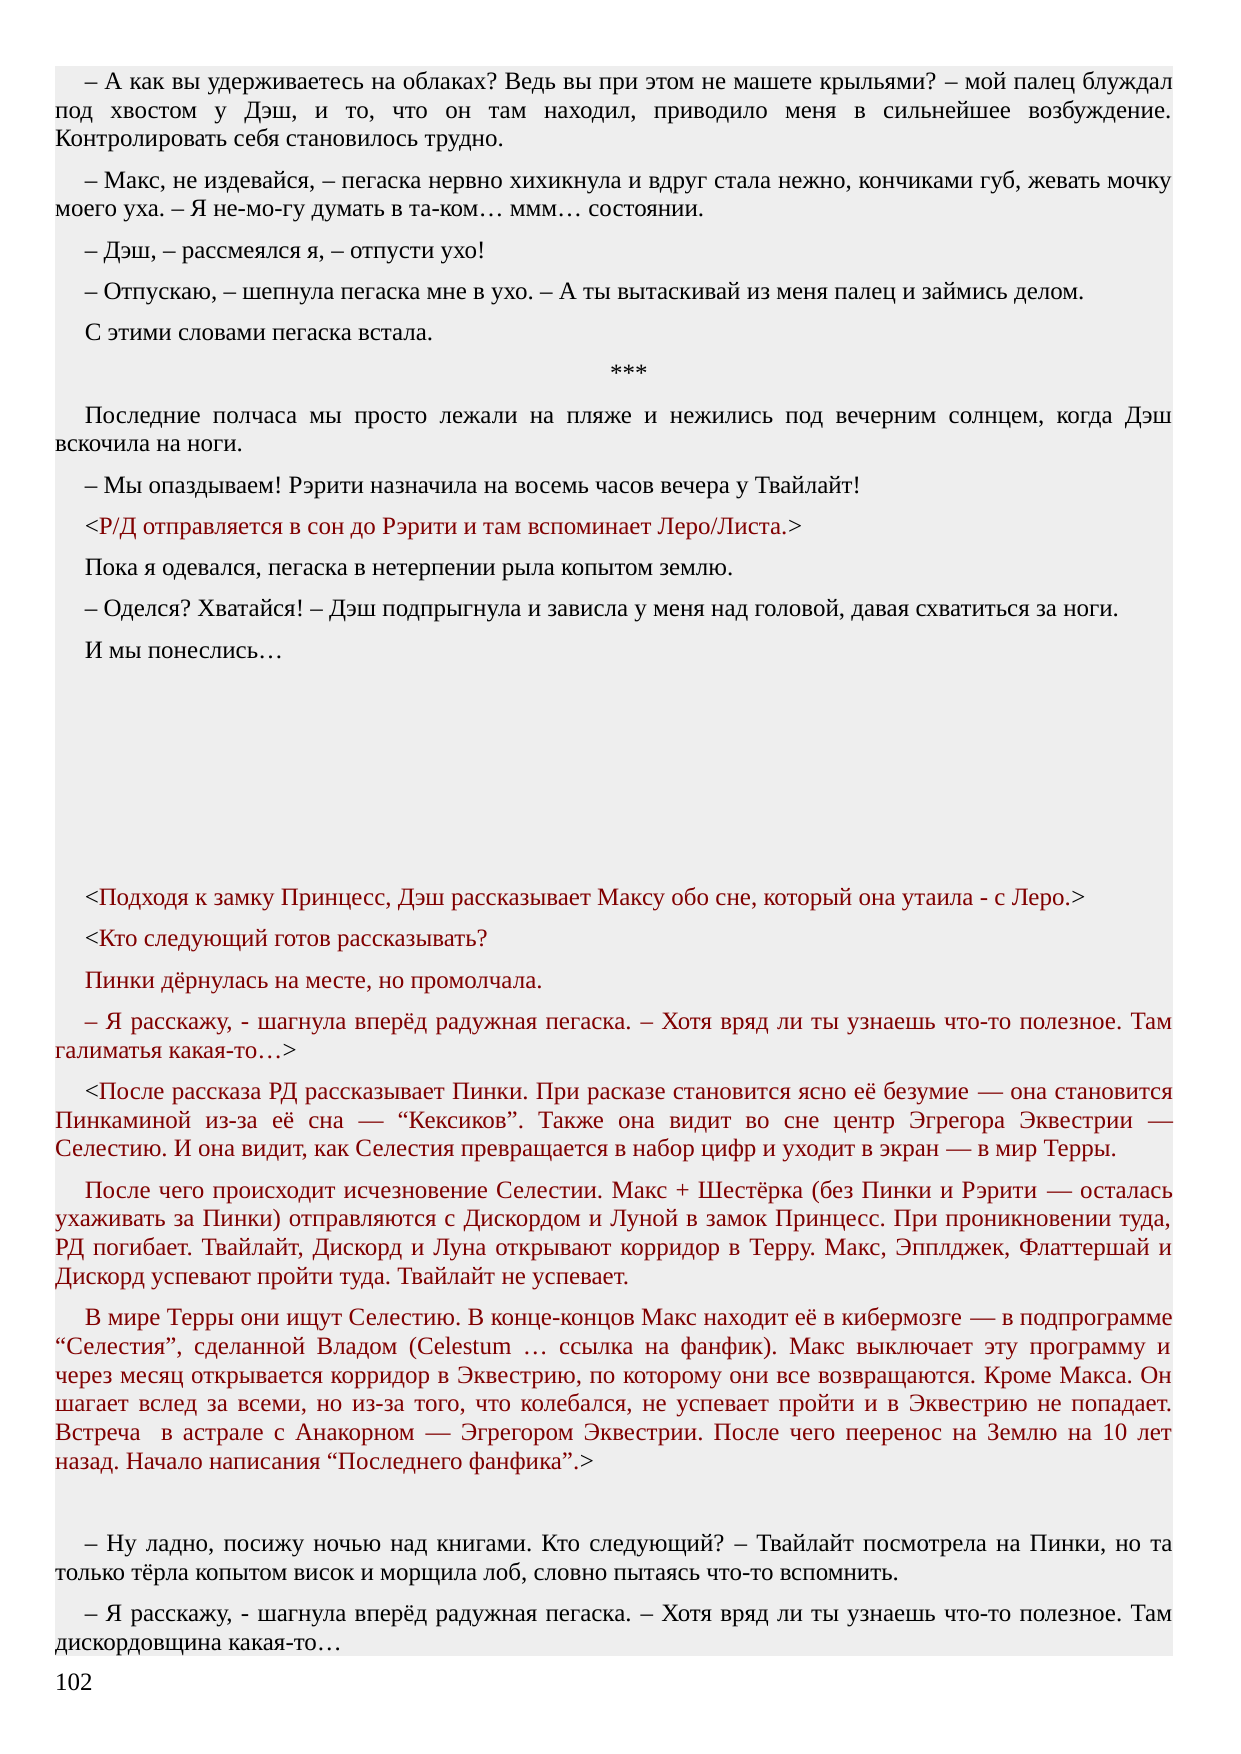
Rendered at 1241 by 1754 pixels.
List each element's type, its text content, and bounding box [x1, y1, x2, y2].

text С этими словами пегаска встала. [55, 317, 1173, 346]
text <После рассказа РД рассказывает Пинки. При расказе становится ясно её безумие — она становится Пинкаминой из-за её сна — “Кексиков”. Также она видит во сне центр Эгрегора Эквестрии — Селестию. И она видит, как Селестия превращается в набор цифр и уходит в экран — в мир Терры. [55, 1076, 1173, 1162]
text – Мы опаздываем! Рэрити назначила на восемь часов вечера у Твайлайт! [55, 470, 1173, 498]
text – Дэш, – рассмеялся я, – отпусти ухо! [55, 235, 1173, 263]
text <Р/Д отправляется в сон до Рэрити и там вспоминает Леро/Листа.> [55, 511, 1173, 540]
text – Макс, не издевайся, – пегаска нервно хихикнула и вдруг стала нежно, кончиками губ, жевать мочку моего уха. – Я не-мо-гу думать в та-ком… ммм… состоянии. [55, 165, 1173, 222]
text – Я расскажу, - шагнула вперёд радужная пегаска. – Хотя вряд ли ты узнаешь что-то полезное. Там галиматья какая-то…> [55, 1006, 1173, 1063]
text – Я расскажу, - шагнула вперёд радужная пегаска. – Хотя вряд ли ты узнаешь что-то полезное. Там дискордовщина какая-то… [55, 1598, 1173, 1656]
text Пинки дёрнулась на месте, но промолчала. [55, 965, 1173, 993]
text *** [55, 358, 1173, 387]
text – Оделся? Хватайся! – Дэш подпрыгнула и зависла у меня над головой, давая схватиться за ноги. [55, 593, 1173, 622]
text – Ну ладно, посижу ночью над книгами. Кто следующий? – Твайлайт посмотрела на Пинки, но та только тёрла копытом висок и морщила лоб, словно пытаясь что-то вспомнить. [55, 1528, 1173, 1586]
text – А как вы удерживаетесь на облаках? Ведь вы при этом не машете крыльями? – мой палец блуждал под хвостом у Дэш, и то, что он там находил, приводило меня в сильнейшее возбуждение. Контролировать себя становилось трудно. [55, 66, 1173, 152]
text После чего происходит исчезновение Селестии. Макс + Шестёрка (без Пинки и Рэрити — осталась ухаживать за Пинки) отправляются с Дискордом и Луной в замок Принцесс. При проникновении туда, РД погибает. Твайлайт, Дискорд и Луна открывают корридор в Терру. Макс, Эпплджек, Флаттершай и Дискорд успевают пройти туда. Твайлайт не успевает. [55, 1175, 1173, 1290]
text Пока я одевался, пегаска в нетерпении рыла копытом землю. [55, 552, 1173, 581]
text В мире Терры они ищут Селестию. В конце-концов Макс находит её в кибермозге — в подпрограмме “Селестия”, сделанной Владом (Celestum … ссылка на фанфик). Макс выключает эту программу и через месяц открывается корридор в Эквестрию, по которому они все возвращаются. Кроме Макса. Он шагает вслед за всеми, но из-за того, что колебался, не успевает пройти и в Эквестрию не попадает. Встреча в астрале с Анакорном — Эгрегором Эквестрии. После чего пееренос на Землю на 10 лет назад. Начало написания “Последнего фанфика”.> [55, 1302, 1173, 1475]
text <Кто следующий готов рассказывать? [55, 923, 1173, 952]
text – Отпускаю, – шепнула пегаска мне в ухо. – А ты вытаскивай из меня палец и займись делом. [55, 276, 1173, 305]
text Последние полчаса мы просто лежали на пляже и нежились под вечерним солнцем, когда Дэш вскочила на ноги. [55, 400, 1173, 457]
text <Подходя к замку Принцесс, Дэш рассказывает Максу обо сне, который она утаила - с Леро.> [55, 882, 1173, 911]
text И мы понеслись… [55, 635, 1173, 663]
